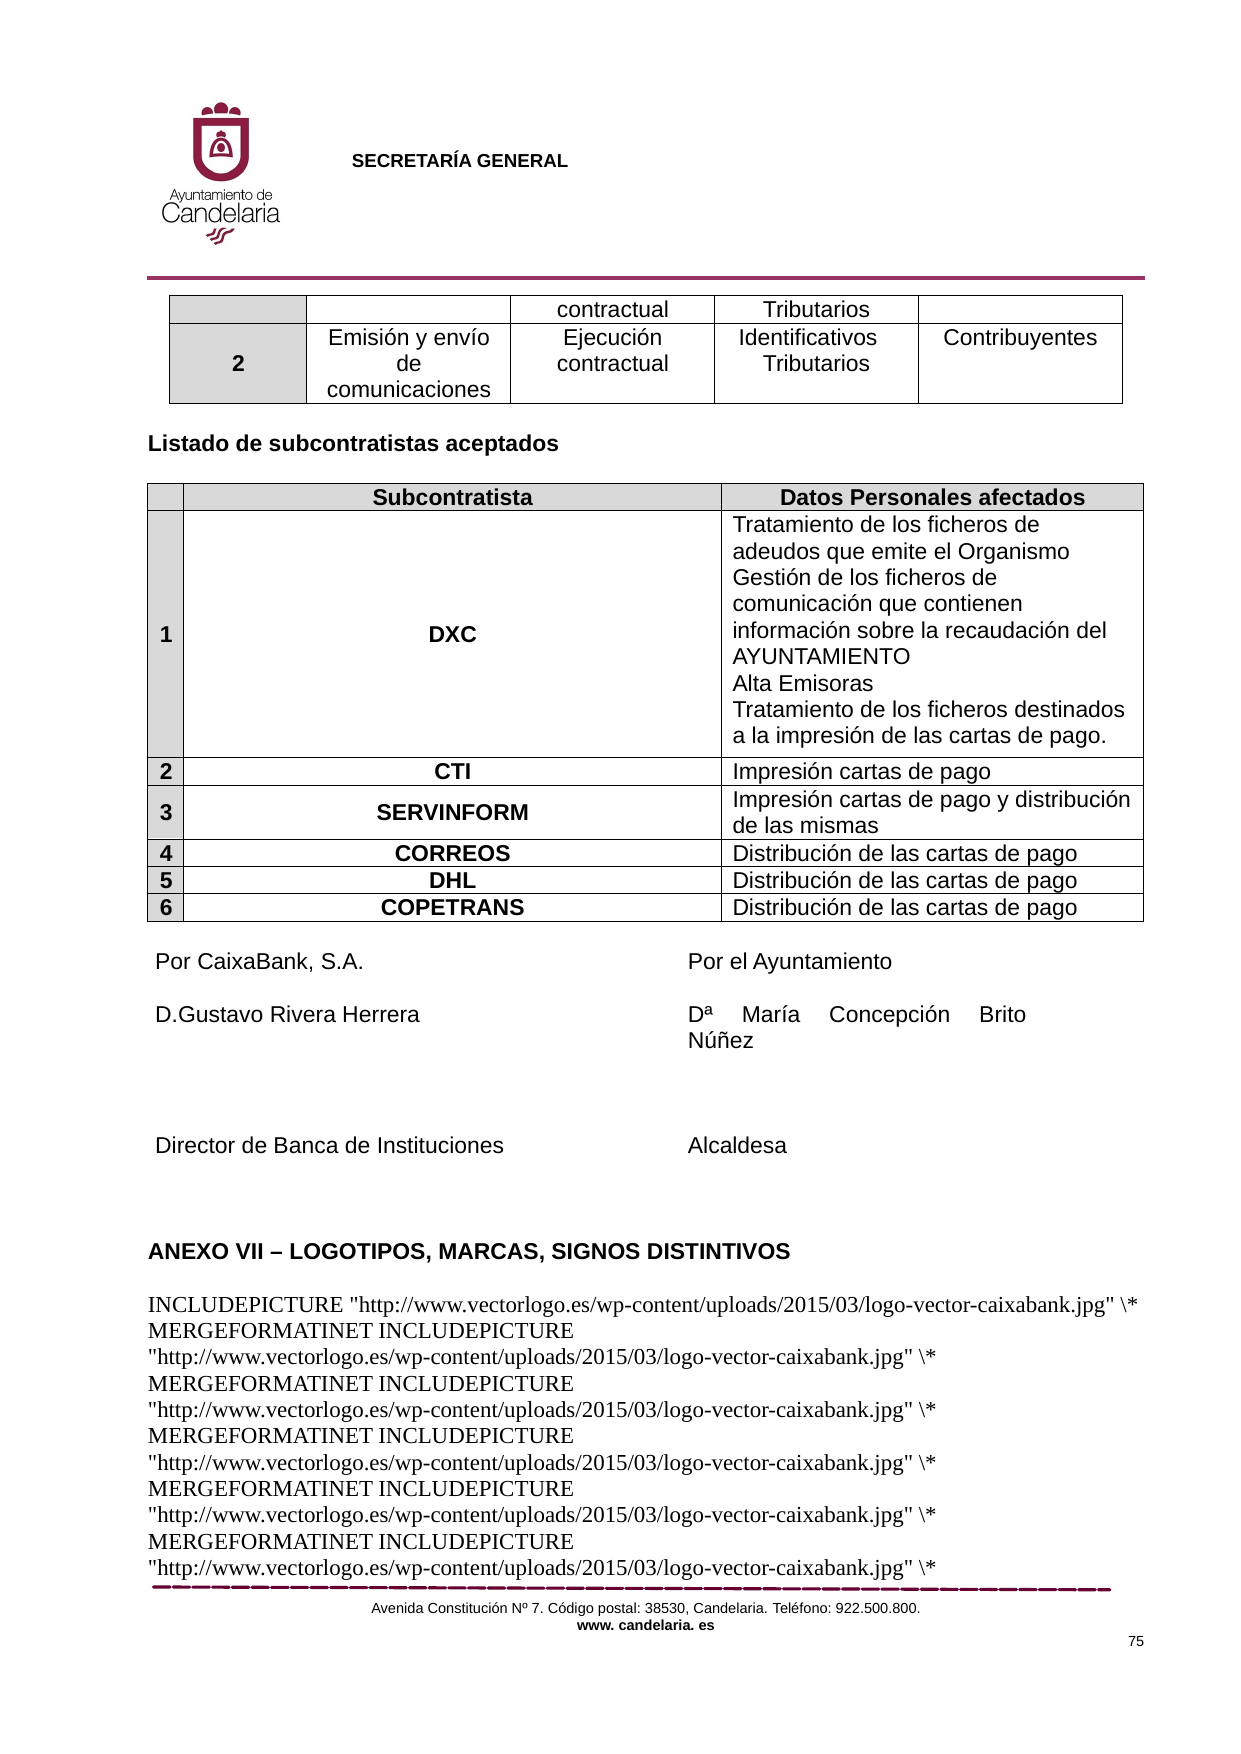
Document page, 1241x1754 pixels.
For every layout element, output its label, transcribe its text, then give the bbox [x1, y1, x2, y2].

table_cell Director de Banca de Instituciones [148, 1133, 522, 1159]
table_cell [307, 296, 510, 323]
table_cell COPETRANS [184, 894, 721, 921]
table_cell Distribución de las cartas de pago [722, 894, 1143, 921]
table_cell Distribución de las cartas de pago [722, 840, 1143, 866]
table_header Subcontratista [184, 484, 721, 510]
table_cell Dª María Concepción Brito Núñez [680, 974, 1033, 1132]
table_cell DHL [184, 867, 721, 893]
table_header [148, 484, 183, 510]
table_cell Identificativos Tributarios [715, 324, 918, 403]
table_cell 4 [148, 840, 183, 866]
table_header [523, 948, 680, 974]
table_cell Impresión cartas de pago y distribución de las mismas [722, 786, 1143, 838]
table_cell Impresión cartas de pago [722, 758, 1143, 785]
table_header Datos Personales afectados [722, 484, 1143, 510]
text ANEXO VII – LOGOTIPOS, MARCAS, SIGNOS DISTINTIVOS [148, 1238, 1144, 1264]
table_cell Distribución de las cartas de pago [722, 867, 1143, 893]
table_cell CORREOS [184, 840, 721, 866]
table_cell 3 [148, 786, 183, 838]
table_header Por CaixaBank, S.A. [148, 948, 522, 974]
table_header Por el Ayuntamiento [680, 948, 1033, 974]
table_cell DXC [184, 511, 721, 757]
text INCLUDEPICTURE "http://www.vectorlogo.es/wp-content/uploads/2015/03/logo-vector-caixabank.jpg" \* MERGEFORMATINET INCLUDEPICTURE "http://www.vectorlogo.es/wp-content/uploads/2015/03/logo-vector-caixabank.jpg" \* MERGEFORMATINET INCLUDEPICTURE "http://www.vectorlogo.es/wp-content/uploads/2015/03/logo-vector-caixabank.jpg" \* MERGEFORMATINET INCLUDEPICTURE "http://www.vectorlogo.es/wp-content/uploads/2015/03/logo-vector-caixabank.jpg" \* MERGEFORMATINET INCLUDEPICTURE "http://www.vectorlogo.es/wp-content/uploads/2015/03/logo-vector-caixabank.jpg" \* MERGEFORMATINET INCLUDEPICTURE "http://www.vectorlogo.es/wp-content/uploads/2015/03/logo-vector-caixabank.jpg" \* [148, 1291, 1144, 1581]
table_cell [919, 296, 1122, 323]
table_cell [523, 1133, 680, 1159]
table_cell CTI [184, 758, 721, 785]
table_cell SERVINFORM [184, 786, 721, 838]
table_cell 2 [170, 324, 306, 403]
table_cell D.Gustavo Rivera Herrera [148, 974, 522, 1132]
table_cell 2 [148, 758, 183, 785]
table_cell Alcaldesa [680, 1133, 1033, 1159]
table_cell 6 [148, 894, 183, 921]
table_cell Contribuyentes [919, 324, 1122, 403]
table_cell 5 [148, 867, 183, 893]
table_cell contractual [511, 296, 714, 323]
table_cell Ejecución contractual [511, 324, 714, 403]
table_cell Tributarios [715, 296, 918, 323]
text Listado de subcontratistas aceptados [148, 430, 1144, 457]
table_cell [523, 974, 680, 1132]
table_cell Emisión y envío de comunicaciones [307, 324, 510, 403]
table_cell Tratamiento de los ficheros de adeudos que emite el Organismo Gestión de los ficheros de comunicación que contienen información sobre la recaudación del AYUNTAMIENTO Alta Emisoras Tratamiento de los ficheros destinados a la impresión de las cartas de pago. [722, 511, 1143, 757]
table_cell [170, 296, 306, 323]
table_cell 1 [148, 511, 183, 757]
